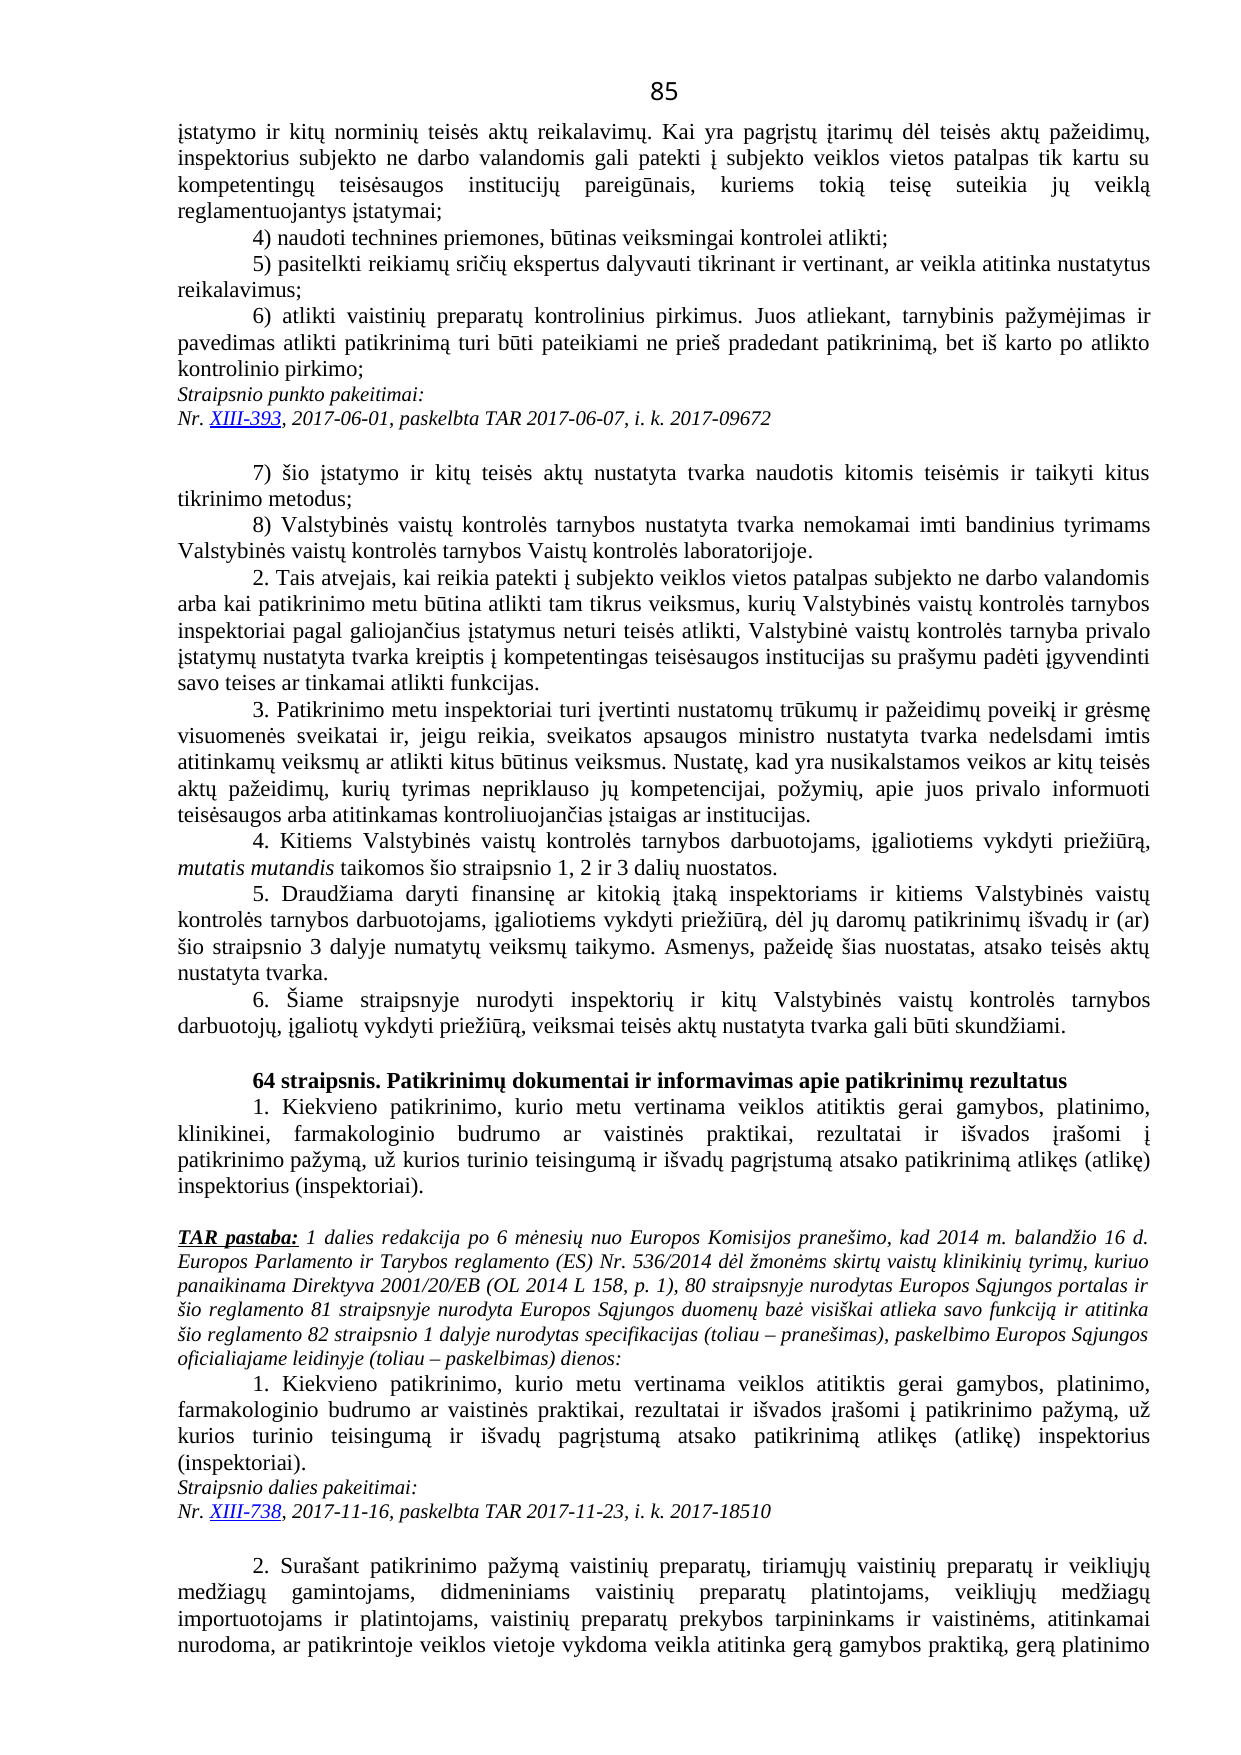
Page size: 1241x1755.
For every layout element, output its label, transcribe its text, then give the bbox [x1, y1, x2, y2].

text 4) naudoti technines priemones, būtinas veiksmingai kontrolei atlikti; [177, 223, 1152, 250]
text Straipsnio punkto pakeitimai: [177, 382, 1152, 406]
text 64 straipsnis. Patikrinimų dokumentai ir informavimas apie patikrinimų rezultatus [252, 1067, 1152, 1093]
text 6) atlikti vaistinių preparatų kontrolinius pirkimus. Juos atliekant, tarnybinis pažymėjimas ir pavedimas atlikti patikrinimą turi būti pateikiami ne prieš pradedant patikrinimą, bet iš karto po atlikto kontrolinio pirkimo; [177, 303, 1152, 382]
text 3. Patikrinimo metu inspektoriai turi įvertinti nustatomų trūkumų ir pažeidimų poveikį ir grėsmę visuomenės sveikatai ir, jeigu reikia, sveikatos apsaugos ministro nustatyta tvarka nedelsdami imtis atitinkamų veiksmų ar atlikti kitus būtinus veiksmus. Nustatę, kad yra nusikalstamos veikos ar kitų teisės aktų pažeidimų, kurių tyrimas nepriklauso jų kompetencijai, požymių, apie juos privalo informuoti teisėsaugos arba atitinkamas kontroliuojančias įstaigas ar institucijas. [177, 696, 1152, 827]
text Nr. XIII-738, 2017-11-16, paskelbta TAR 2017-11-23, i. k. 2017-18510 [177, 1499, 1152, 1523]
text 7) šio įstatymo ir kitų teisės aktų nustatyta tvarka naudotis kitomis teisėmis ir taikyti kitus tikrinimo metodus; [177, 458, 1152, 511]
text 6. Šiame straipsnyje nurodyti inspektorių ir kitų Valstybinės vaistų kontrolės tarnybos darbuotojų, įgaliotų vykdyti priežiūrą, veiksmai teisės aktų nustatyta tvarka gali būti skundžiami. [177, 986, 1152, 1038]
text 1. Kiekvieno patikrinimo, kurio metu vertinama veiklos atitiktis gerai gamybos, platinimo, klinikinei, farmakologinio budrumo ar vaistinės praktikai, rezultatai ir išvados įrašomi į patikrinimo pažymą, už kurios turinio teisingumą ir išvadų pagrįstumą atsako patikrinimą atlikęs (atlikę) inspektorius (inspektoriai). [177, 1093, 1152, 1199]
text 5) pasitelkti reikiamų sričių ekspertus dalyvauti tikrinant ir vertinant, ar veikla atitinka nustatytus reikalavimus; [177, 250, 1152, 303]
text 5. Draudžiama daryti finansinę ar kitokią įtaką inspektoriams ir kitiems Valstybinės vaistų kontrolės tarnybos darbuotojams, įgaliotiems vykdyti priežiūrą, dėl jų daromų patikrinimų išvadų ir (ar) šio straipsnio 3 dalyje numatytų veiksmų taikymo. Asmenys, pažeidę šias nuostatas, atsako teisės aktų nustatyta tvarka. [177, 880, 1152, 986]
text įstatymo ir kitų norminių teisės aktų reikalavimų. Kai yra pagrįstų įtarimų dėl teisės aktų pažeidimų, inspektorius subjekto ne darbo valandomis gali patekti į subjekto veiklos vietos patalpas tik kartu su kompetentingų teisėsaugos institucijų pareigūnais, kuriems tokią teisę suteikia jų veiklą reglamentuojantys įstatymai; [177, 118, 1152, 223]
text 2. Surašant patikrinimo pažymą vaistinių preparatų, tiriamųjų vaistinių preparatų ir veikliųjų medžiagų gamintojams, didmeniniams vaistinių preparatų platintojams, veikliųjų medžiagų importuotojams ir platintojams, vaistinių preparatų prekybos tarpininkams ir vaistinėms, atitinkamai nurodoma, ar patikrintoje veiklos vietoje vykdoma veikla atitinka gerą gamybos praktiką, gerą platinimo [177, 1552, 1152, 1657]
text 4. Kitiems Valstybinės vaistų kontrolės tarnybos darbuotojams, įgaliotiems vykdyti priežiūrą, mutatis mutandis taikomos šio straipsnio 1, 2 ir 3 dalių nuostatos. [177, 827, 1152, 880]
text TAR pastaba: 1 dalies redakcija po 6 mėnesių nuo Europos Komisijos pranešimo, kad 2014 m. balandžio 16 d. Europos Parlamento ir Tarybos reglamento (ES) Nr. 536/2014 dėl žmonėms skirtų vaistų klinikinių tyrimų, kuriuo panaikinama Direktyva 2001/20/EB (OL 2014 L 158, p. 1), 80 straipsnyje nurodytas Europos Sąjungos portalas ir šio reglamento 81 straipsnyje nurodyta Europos Sąjungos duomenų bazė visiškai atlieka savo funkciją ir atitinka šio reglamento 82 straipsnio 1 dalyje nurodytas specifikacijas (toliau – pranešimas), paskelbimo Europos Sąjungos oficialiajame leidinyje (toliau – paskelbimas) dienos: [177, 1225, 1152, 1369]
text 1. Kiekvieno patikrinimo, kurio metu vertinama veiklos atitiktis gerai gamybos, platinimo, farmakologinio budrumo ar vaistinės praktikai, rezultatai ir išvados įrašomi į patikrinimo pažymą, už kurios turinio teisingumą ir išvadų pagrįstumą atsako patikrinimą atlikęs (atlikę) inspektorius (inspektoriai). [177, 1369, 1152, 1475]
text 2. Tais atvejais, kai reikia patekti į subjekto veiklos vietos patalpas subjekto ne darbo valandomis arba kai patikrinimo metu būtina atlikti tam tikrus veiksmus, kurių Valstybinės vaistų kontrolės tarnybos inspektoriai pagal galiojančius įstatymus neturi teisės atlikti, Valstybinė vaistų kontrolės tarnyba privalo įstatymų nustatyta tvarka kreiptis į kompetentingas teisėsaugos institucijas su prašymu padėti įgyvendinti savo teises ar tinkamai atlikti funkcijas. [177, 564, 1152, 696]
text 8) Valstybinės vaistų kontrolės tarnybos nustatyta tvarka nemokamai imti bandinius tyrimams Valstybinės vaistų kontrolės tarnybos Vaistų kontrolės laboratorijoje. [177, 511, 1152, 564]
text Nr. XIII-393, 2017-06-01, paskelbta TAR 2017-06-07, i. k. 2017-09672 [177, 406, 1152, 430]
text Straipsnio dalies pakeitimai: [177, 1475, 1152, 1499]
